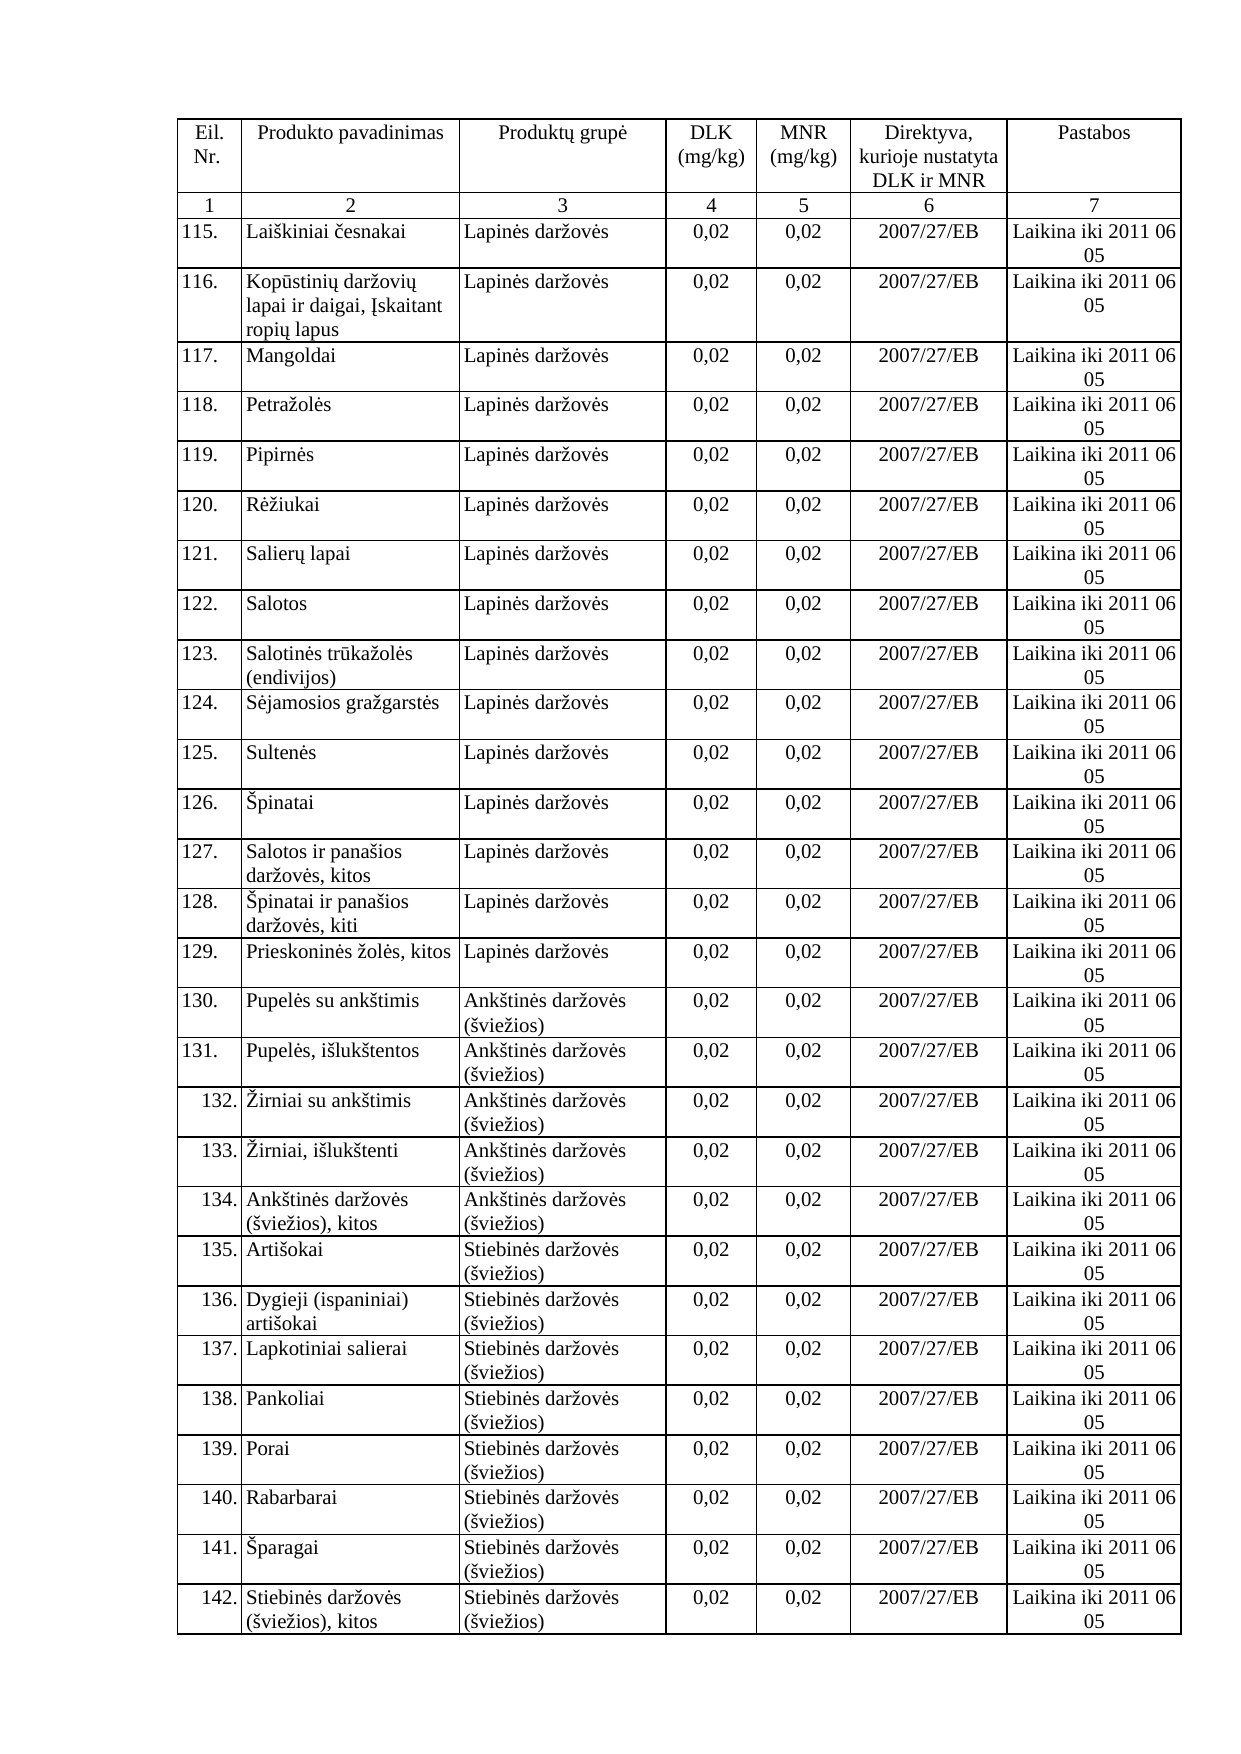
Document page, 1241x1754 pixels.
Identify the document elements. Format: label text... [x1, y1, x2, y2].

table_cell 0,02 [667, 840, 756, 887]
table_cell Sėjamosios gražgarstės [242, 690, 459, 738]
table_cell Porai [242, 1436, 459, 1484]
table_cell 0,02 [667, 541, 756, 589]
table_cell 0,02 [667, 1237, 756, 1285]
table_cell 127. [178, 840, 241, 887]
table_cell 0,02 [667, 939, 756, 987]
table_cell 0,02 [757, 269, 850, 341]
table_cell Pankoliai [242, 1386, 459, 1434]
table_cell 0,02 [757, 343, 850, 391]
table_cell 0,02 [757, 591, 850, 639]
table_cell Salierų lapai [242, 541, 459, 589]
table_cell 0,02 [667, 591, 756, 639]
table_cell 142. [178, 1585, 241, 1633]
table_cell 138. [178, 1386, 241, 1434]
table_cell 2007/27/EB [851, 939, 1006, 987]
table_cell 2007/27/EB [851, 1436, 1006, 1484]
table_cell 0,02 [757, 219, 850, 267]
table_cell 0,02 [667, 641, 756, 689]
table_cell 123. [178, 641, 241, 689]
table_cell 2007/27/EB [851, 1038, 1006, 1086]
table_cell 0,02 [667, 1436, 756, 1484]
table_cell 2007/27/EB [851, 790, 1006, 838]
table_cell 2007/27/EB [851, 641, 1006, 689]
table_cell 0,02 [667, 1485, 756, 1533]
table_cell Lapinės daržovės [460, 740, 665, 788]
table_cell 131. [178, 1038, 241, 1086]
table_cell 0,02 [757, 1436, 850, 1484]
table_cell 0,02 [667, 392, 756, 440]
table_cell 0,02 [757, 492, 850, 540]
table_cell 0,02 [667, 1088, 756, 1136]
table_cell 0,02 [667, 790, 756, 838]
table_cell 0,02 [667, 1038, 756, 1086]
table_cell 0,02 [757, 442, 850, 490]
table_cell 0,02 [667, 442, 756, 490]
table_cell 2007/27/EB [851, 1585, 1006, 1633]
table_cell 140. [178, 1485, 241, 1533]
table_cell Lapinės daržovės [460, 840, 665, 887]
table_cell 2007/27/EB [851, 1088, 1006, 1136]
table_cell 2007/27/EB [851, 988, 1006, 1037]
table_cell 2007/27/EB [851, 269, 1006, 341]
table_cell 132. [178, 1088, 241, 1136]
table_cell 0,02 [757, 1187, 850, 1235]
table_cell 2007/27/EB [851, 1386, 1006, 1434]
table_cell Šparagai [242, 1535, 459, 1583]
table_cell 2007/27/EB [851, 1336, 1006, 1384]
table_cell 0,02 [667, 690, 756, 738]
table_cell Lapinės daržovės [460, 492, 665, 540]
table_cell Artišokai [242, 1237, 459, 1285]
table_cell Petražolės [242, 392, 459, 440]
table_cell 0,02 [757, 889, 850, 937]
table_cell 121. [178, 541, 241, 589]
table_cell 129. [178, 939, 241, 987]
table_header Produktų grupė [460, 120, 665, 192]
table_cell Salotos [242, 591, 459, 639]
table_cell Žirniai su ankštimis [242, 1088, 459, 1136]
table_cell 0,02 [757, 988, 850, 1037]
table_cell 0,02 [667, 1138, 756, 1186]
table_cell 0,02 [757, 1138, 850, 1186]
table_cell 141. [178, 1535, 241, 1583]
table_cell 0,02 [757, 1386, 850, 1434]
table_cell 126. [178, 790, 241, 838]
table_cell 128. [178, 889, 241, 937]
table_cell 117. [178, 343, 241, 391]
table_cell Lapinės daržovės [460, 690, 665, 738]
table_cell 0,02 [757, 790, 850, 838]
table_cell Lapinės daržovės [460, 392, 665, 440]
table_cell 0,02 [757, 1485, 850, 1533]
table_cell Lapinės daržovės [460, 219, 665, 267]
table_cell 0,02 [757, 1336, 850, 1384]
table_cell 115. [178, 219, 241, 267]
table_cell 0,02 [757, 1038, 850, 1086]
table_cell Lapinės daržovės [460, 939, 665, 987]
table_cell 0,02 [667, 1386, 756, 1434]
table_cell Lapinės daržovės [460, 591, 665, 639]
table_cell Rabarbarai [242, 1485, 459, 1533]
table_cell Lapinės daržovės [460, 889, 665, 937]
table_cell Mangoldai [242, 343, 459, 391]
table_cell Lapkotiniai salierai [242, 1336, 459, 1384]
table_cell 2 [455, 193, 459, 217]
table_cell Lapinės daržovės [460, 442, 665, 490]
table_header Pastabos [1008, 120, 1180, 192]
table_cell 0,02 [757, 740, 850, 788]
table_cell 0,02 [757, 939, 850, 987]
table_cell 2007/27/EB [851, 1237, 1006, 1285]
table_cell 125. [178, 740, 241, 788]
table_cell 0,02 [757, 840, 850, 887]
table_cell 4 [752, 193, 756, 217]
table_cell Lapinės daržovės [460, 541, 665, 589]
table_cell 118. [178, 392, 241, 440]
table_cell 119. [178, 442, 241, 490]
table_cell 5 [846, 193, 850, 217]
table_cell 0,02 [667, 1535, 756, 1583]
table_cell 2007/27/EB [851, 591, 1006, 639]
table_cell 0,02 [667, 269, 756, 341]
table_header DLK (mg/kg) [667, 120, 756, 192]
table_cell 2007/27/EB [851, 442, 1006, 490]
table_cell 0,02 [667, 889, 756, 937]
table_cell Lapinės daržovės [460, 269, 665, 341]
table_cell 2007/27/EB [851, 1187, 1006, 1235]
table_cell 0,02 [667, 1187, 756, 1235]
table_cell 116. [178, 269, 241, 341]
table_header Eil. Nr. [178, 120, 241, 192]
table_cell 0,02 [757, 641, 850, 689]
table_cell 2007/27/EB [851, 392, 1006, 440]
table_cell Lapinės daržovės [460, 790, 665, 838]
table_cell 130. [178, 988, 241, 1037]
table_cell 137. [178, 1336, 241, 1384]
table_cell 2007/27/EB [851, 1485, 1006, 1533]
table_cell 2 [242, 193, 246, 217]
table_cell 0,02 [757, 690, 850, 738]
table_cell 120. [178, 492, 241, 540]
table_cell 0,02 [757, 1237, 850, 1285]
table_cell 2007/27/EB [851, 1287, 1006, 1335]
table_cell 0,02 [757, 1535, 850, 1583]
table_cell 0,02 [667, 740, 756, 788]
table_cell Prieskoninės žolės, kitos [242, 939, 459, 987]
table_cell Sultenės [242, 740, 459, 788]
table_cell 0,02 [757, 392, 850, 440]
table_cell 134. [178, 1187, 241, 1235]
table_cell 2007/27/EB [851, 1535, 1006, 1583]
table_header Produkto pavadinimas [242, 120, 459, 192]
table_cell 2007/27/EB [851, 690, 1006, 738]
table_cell Lapinės daržovės [460, 343, 665, 391]
table_cell 122. [178, 591, 241, 639]
table_cell 2007/27/EB [851, 219, 1006, 267]
table_cell 2007/27/EB [851, 1138, 1006, 1186]
table_cell 5 [757, 193, 761, 217]
table_cell 0,02 [757, 1088, 850, 1136]
table_cell 0,02 [667, 343, 756, 391]
table_cell 0,02 [667, 1336, 756, 1384]
table_cell 2007/27/EB [851, 889, 1006, 937]
table_cell 0,02 [757, 1585, 850, 1633]
table_cell 135. [178, 1237, 241, 1285]
table_cell 0,02 [757, 541, 850, 589]
table_cell 124. [178, 690, 241, 738]
table_cell 133. [178, 1138, 241, 1186]
table_cell Pupelės su ankštimis [242, 988, 459, 1037]
table_cell 1 [237, 193, 241, 217]
table_cell 2007/27/EB [851, 840, 1006, 887]
table_cell Lapinės daržovės [460, 641, 665, 689]
table_cell 0,02 [667, 1585, 756, 1633]
table_header MNR (mg/kg) [757, 120, 850, 192]
table_cell 0,02 [667, 492, 756, 540]
table_cell 0,02 [667, 988, 756, 1037]
table_cell 0,02 [667, 219, 756, 267]
table_cell 0,02 [667, 1287, 756, 1335]
table_cell Laiškiniai česnakai [242, 219, 459, 267]
table_cell Laikina iki 2011 06 05 [1008, 269, 1180, 341]
table_cell 2007/27/EB [851, 541, 1006, 589]
table_cell Pipirnės [242, 442, 459, 490]
table_cell 136. [178, 1287, 241, 1335]
table_cell Žirniai, išlukštenti [242, 1138, 459, 1186]
table_cell Rėžiukai [242, 492, 459, 540]
table_cell Pupelės, išlukštentos [242, 1038, 459, 1086]
table_cell 2007/27/EB [851, 343, 1006, 391]
table_cell 0,02 [757, 1287, 850, 1335]
table_cell 2007/27/EB [851, 740, 1006, 788]
table_cell 139. [178, 1436, 241, 1484]
table_cell 2007/27/EB [851, 492, 1006, 540]
table_cell Špinatai [242, 790, 459, 838]
